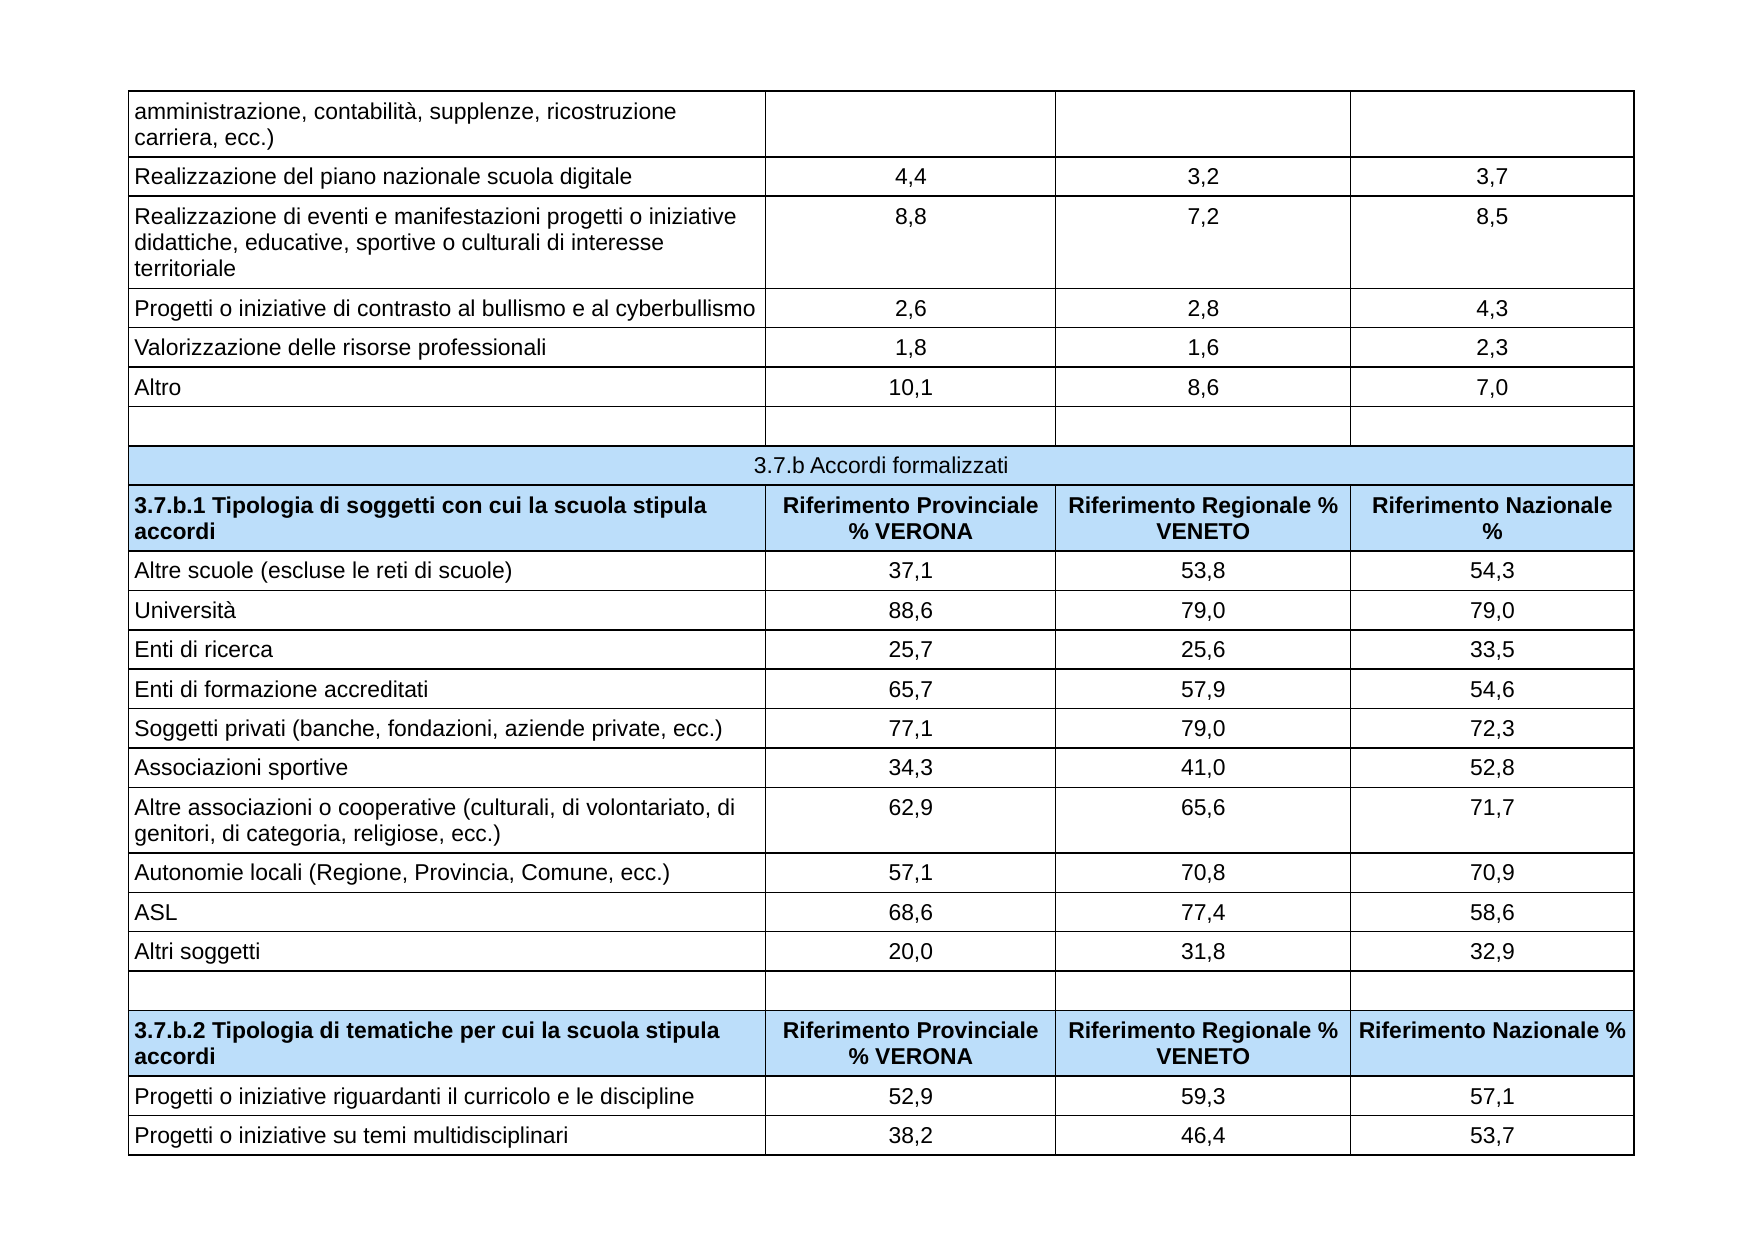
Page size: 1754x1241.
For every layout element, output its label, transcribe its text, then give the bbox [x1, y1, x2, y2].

table_cell Realizzazione del piano nazionale scuola digitale [129, 158, 765, 195]
table_cell 68,6 [766, 893, 1055, 931]
table_cell 8,8 [766, 197, 1055, 287]
table_cell Riferimento Regionale % VENETO [1056, 1011, 1350, 1075]
table_cell 1,6 [1056, 328, 1350, 366]
table_cell Riferimento Provinciale % VERONA [766, 486, 1055, 550]
table_cell [1351, 92, 1633, 156]
table_cell 34,3 [766, 749, 1055, 786]
table_cell 59,3 [1056, 1077, 1350, 1115]
table_cell [1056, 92, 1350, 156]
table_cell 3,7 [1351, 158, 1633, 195]
table_cell 70,8 [1056, 854, 1350, 891]
table_cell 31,8 [1056, 932, 1350, 970]
table_cell Autonomie locali (Regione, Provincia, Comune, ecc.) [129, 854, 765, 891]
table_cell 79,0 [1056, 591, 1350, 629]
table_cell 57,9 [1056, 670, 1350, 708]
table_cell 2,3 [1351, 328, 1633, 366]
table_cell [129, 972, 765, 1009]
table_cell 54,3 [1351, 552, 1633, 589]
table_cell 77,4 [1056, 893, 1350, 931]
table_cell Realizzazione di eventi e manifestazioni progetti o iniziative didattiche, educative, sportive o culturali di interesse territoriale [129, 197, 765, 287]
table_cell Enti di ricerca [129, 631, 765, 668]
table_cell 4,3 [1351, 289, 1633, 327]
table_cell 41,0 [1056, 749, 1350, 786]
table_cell Associazioni sportive [129, 749, 765, 786]
table_cell 57,1 [766, 854, 1055, 891]
table_cell 54,6 [1351, 670, 1633, 708]
table_cell 20,0 [766, 932, 1055, 970]
table_cell 46,4 [1056, 1116, 1350, 1154]
table_cell 8,5 [1351, 197, 1633, 287]
table_cell 72,3 [1351, 709, 1633, 747]
table_cell Valorizzazione delle risorse professionali [129, 328, 765, 366]
table_cell Riferimento Regionale % VENETO [1056, 486, 1350, 550]
table_cell 53,8 [1056, 552, 1350, 589]
table_cell 62,9 [766, 788, 1055, 852]
table_cell amministrazione, contabilità, supplenze, ricostruzione carriera, ecc.) [129, 92, 765, 156]
table_cell 3,2 [1056, 158, 1350, 195]
table_cell 8,6 [1056, 368, 1350, 406]
table_cell Soggetti privati (banche, fondazioni, aziende private, ecc.) [129, 709, 765, 747]
table_cell [766, 972, 1055, 1009]
table_cell [1056, 407, 1350, 445]
table_cell 2,6 [766, 289, 1055, 327]
table_cell 52,9 [766, 1077, 1055, 1115]
table_cell [129, 407, 765, 445]
table_cell 3.7.b Accordi formalizzati [129, 447, 1633, 484]
table_cell [1351, 407, 1633, 445]
table_cell 70,9 [1351, 854, 1633, 891]
table_cell Progetti o iniziative di contrasto al bullismo e al cyberbullismo [129, 289, 765, 327]
table_cell 1,8 [766, 328, 1055, 366]
table_cell Enti di formazione accreditati [129, 670, 765, 708]
table_cell 77,1 [766, 709, 1055, 747]
table_cell Altre associazioni o cooperative (culturali, di volontariato, di genitori, di categoria, religiose, ecc.) [129, 788, 765, 852]
table_cell [1056, 972, 1350, 1009]
table_cell Riferimento Provinciale % VERONA [766, 1011, 1055, 1075]
table_cell [766, 407, 1055, 445]
table_cell [766, 92, 1055, 156]
table_cell 57,1 [1351, 1077, 1633, 1115]
table_cell 10,1 [766, 368, 1055, 406]
table_cell Altro [129, 368, 765, 406]
table_cell 25,7 [766, 631, 1055, 668]
table_cell 7,2 [1056, 197, 1350, 287]
table_cell 2,8 [1056, 289, 1350, 327]
table_cell 33,5 [1351, 631, 1633, 668]
table_cell 52,8 [1351, 749, 1633, 786]
table_cell 37,1 [766, 552, 1055, 589]
table_cell Progetti o iniziative riguardanti il curricolo e le discipline [129, 1077, 765, 1115]
table_cell Progetti o iniziative su temi multidisciplinari [129, 1116, 765, 1154]
table_cell Università [129, 591, 765, 629]
table_cell Altre scuole (escluse le reti di scuole) [129, 552, 765, 589]
table_cell 79,0 [1056, 709, 1350, 747]
table_cell 65,6 [1056, 788, 1350, 852]
table_cell 79,0 [1351, 591, 1633, 629]
table_cell 53,7 [1351, 1116, 1633, 1154]
table_cell 71,7 [1351, 788, 1633, 852]
table_cell 58,6 [1351, 893, 1633, 931]
table_cell 65,7 [766, 670, 1055, 708]
table_cell 88,6 [766, 591, 1055, 629]
table_cell 3.7.b.2 Tipologia di tematiche per cui la scuola stipula accordi [129, 1011, 765, 1075]
table_cell [1351, 972, 1633, 1009]
table_cell ASL [129, 893, 765, 931]
table_cell 3.7.b.1 Tipologia di soggetti con cui la scuola stipula accordi [129, 486, 765, 550]
table_cell 25,6 [1056, 631, 1350, 668]
table_cell 4,4 [766, 158, 1055, 195]
table_cell Riferimento Nazionale % [1351, 1011, 1633, 1075]
table_cell Riferimento Nazionale % [1351, 486, 1633, 550]
table_cell Altri soggetti [129, 932, 765, 970]
table_cell 32,9 [1351, 932, 1633, 970]
table_cell 7,0 [1351, 368, 1633, 406]
table_cell 38,2 [766, 1116, 1055, 1154]
